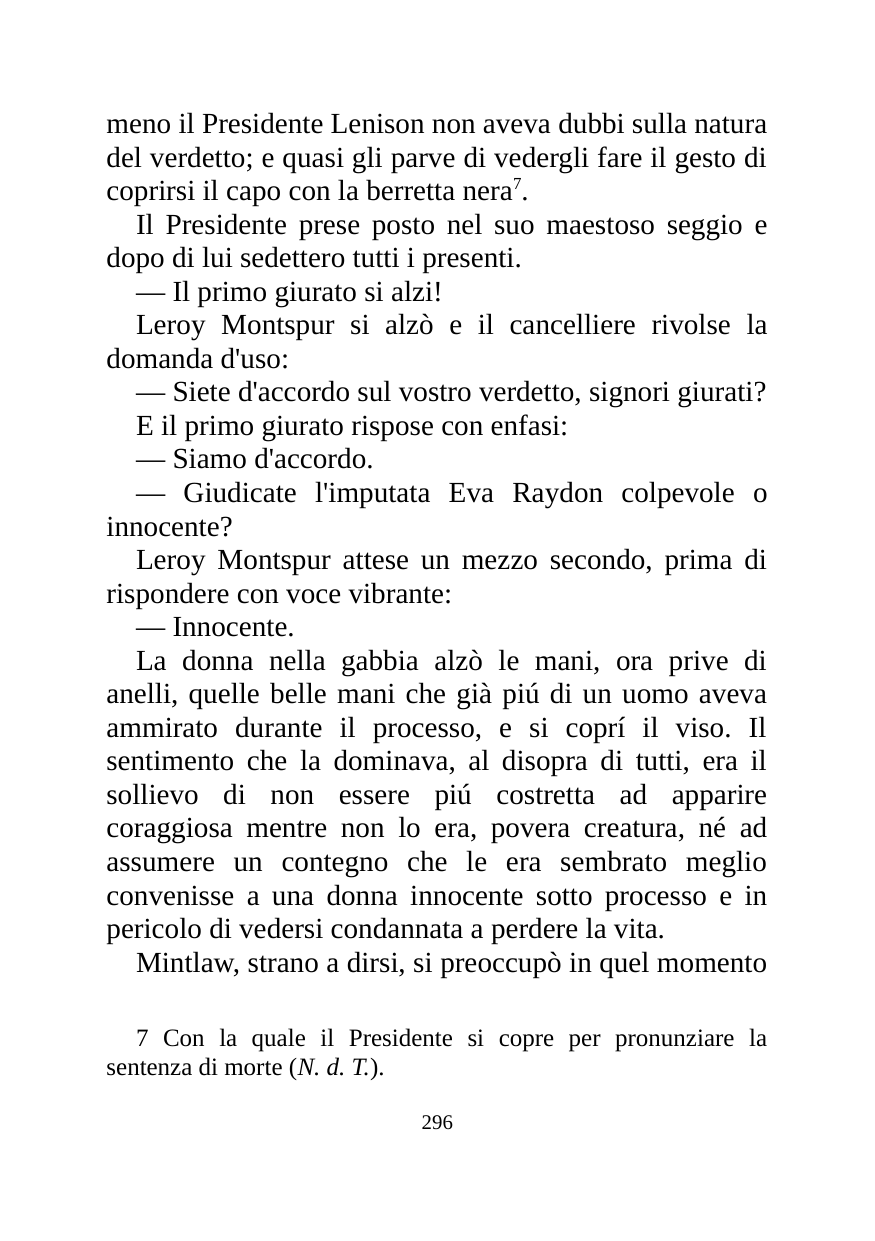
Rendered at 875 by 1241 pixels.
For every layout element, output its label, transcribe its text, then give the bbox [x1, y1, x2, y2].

text — Siete d'accordo sul vostro verdetto, signori giurati? [106, 374, 768, 408]
text Il Presidente prese posto nel suo maestoso seggio e dopo di lui sedettero tutti i presenti. [106, 207, 768, 274]
text — Giudicate l'imputata Eva Raydon colpevole o innocente? [106, 475, 768, 542]
text — Siamo d'accordo. [106, 442, 768, 475]
text Leroy Montspur si alzò e il cancelliere rivolse la domanda d'uso: [106, 307, 768, 374]
text La donna nella gabbia alzò le mani, ora prive di anelli, quelle belle mani che già piú di un uomo aveva ammirato durante il processo, e si coprí il viso. Il sentimento che la dominava, al disopra di tutti, era il sollievo di non essere piú costretta ad apparire coraggiosa mentre non lo era, povera creatura, né ad assumere un contegno che le era sembrato meglio convenisse a una donna innocente sotto processo e in pericolo di vedersi condannata a perdere la vita. [106, 643, 768, 945]
text Con la quale il Presidente si copre per pronunziare la sentenza di morte (N. d. T.). [106, 1023, 768, 1080]
text — Il primo giurato si alzi! [106, 274, 768, 307]
text E il primo giurato rispose con enfasi: [106, 408, 768, 442]
text — Innocente. [106, 609, 768, 643]
text meno il Presidente Lenison non aveva dubbi sulla natura del verdetto; e quasi gli parve di vedergli fare il gesto di coprirsi il capo con la berretta nera. [106, 106, 768, 207]
text Mintlaw, strano a dirsi, si preoccupò in quel momento [106, 945, 768, 978]
text Leroy Montspur attese un mezzo secondo, prima di rispondere con voce vibrante: [106, 542, 768, 609]
